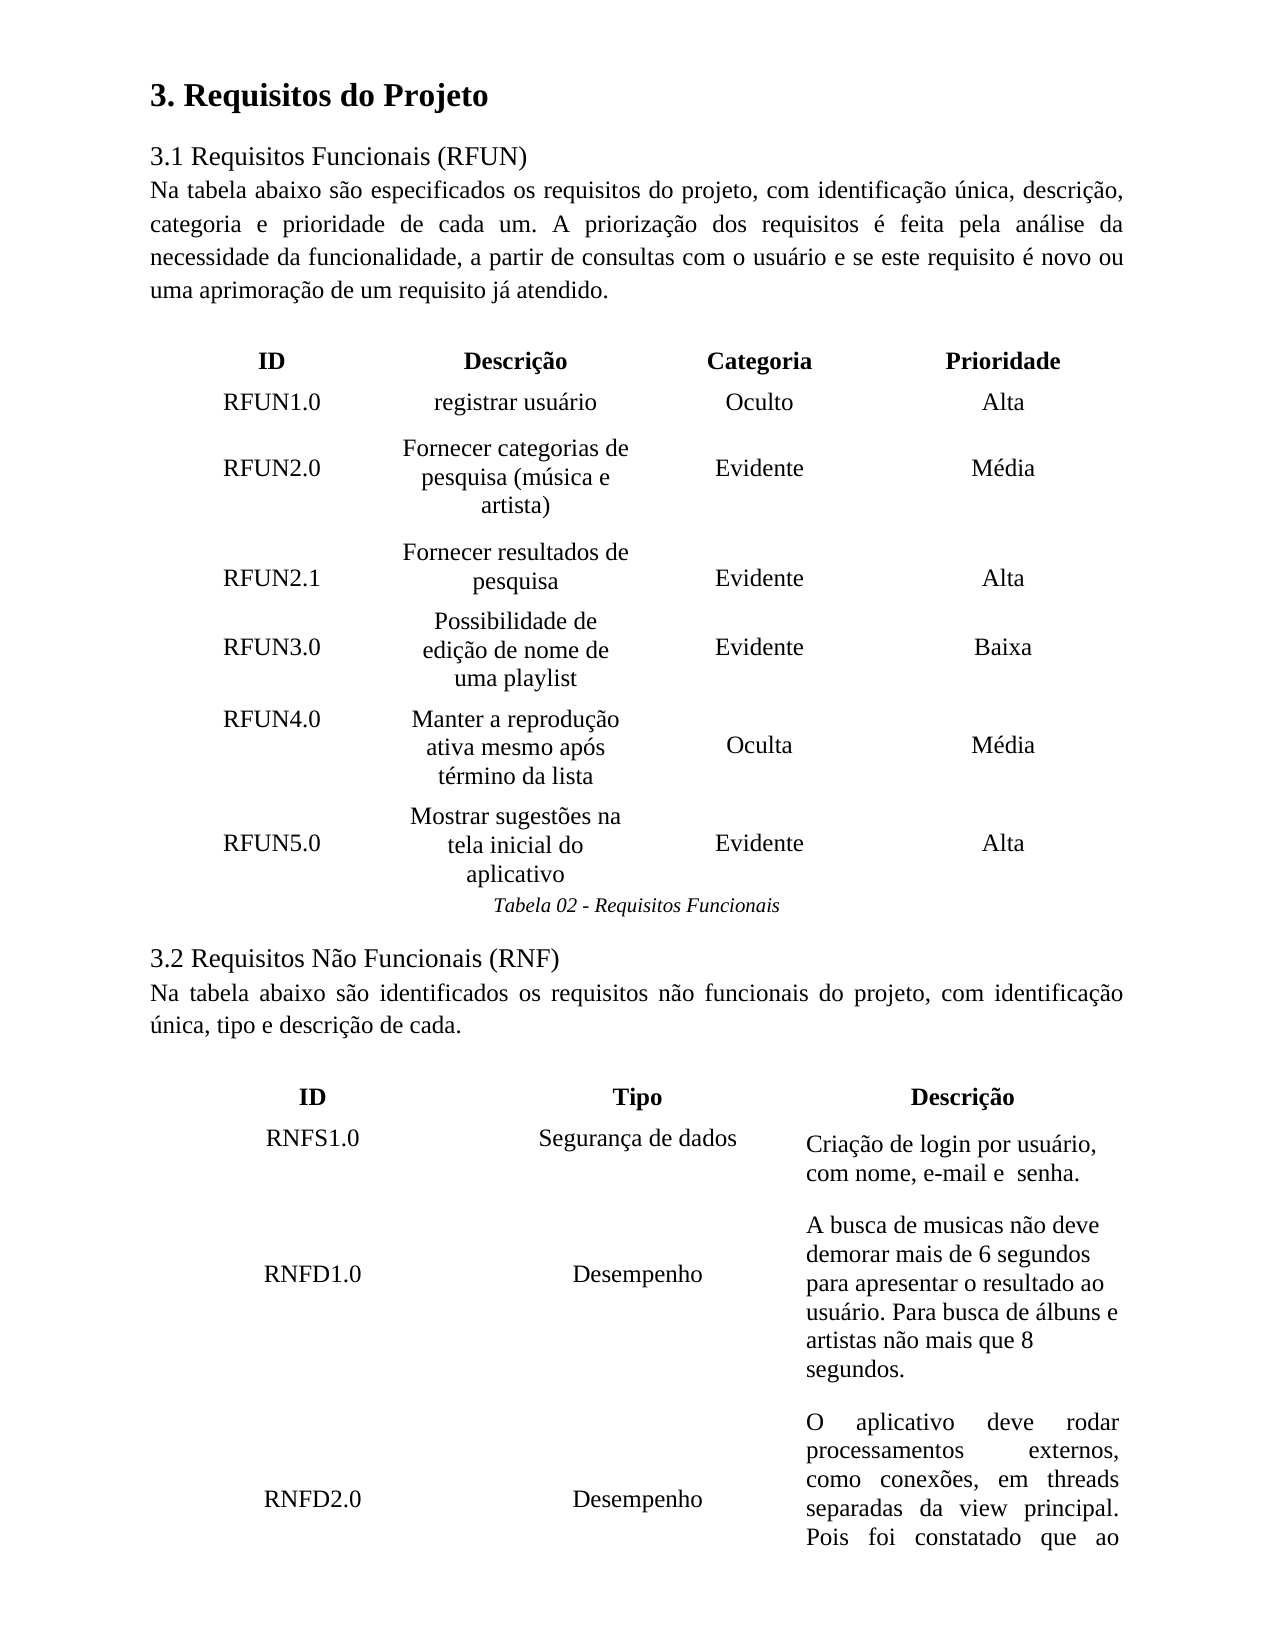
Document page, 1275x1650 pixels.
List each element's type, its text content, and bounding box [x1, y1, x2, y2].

table_cell RFUN1.0 [150, 381, 394, 421]
table_cell Baixa [881, 600, 1125, 698]
table_cell Segurança de dados [475, 1117, 800, 1198]
table_cell Fornecer resultados de pesquisa [394, 531, 637, 600]
text 3.1 Requisitos Funcionais (RFUN) [150, 140, 1125, 171]
table_cell A busca de musicas não deve demorar mais de 6 segundos para apresentar o resultado ao usuário. Para busca de álbuns e artistas não mais que 8 segundos. [800, 1198, 1125, 1395]
table_cell Evidente [638, 531, 881, 600]
table_header Tipo [475, 1077, 800, 1117]
text 3. Requisitos do Projeto [150, 75, 1125, 113]
table_cell Oculta [638, 698, 881, 796]
table_cell Possibilidade de edição de nome de uma playlist [394, 600, 637, 698]
table_cell RNFD1.0 [150, 1198, 475, 1395]
table_cell Média [881, 698, 1125, 796]
table_header ID [150, 341, 394, 381]
table_cell RFUN2.1 [150, 531, 394, 600]
table_cell Manter a reprodução ativa mesmo após término da lista [394, 698, 637, 796]
text Na tabela abaixo são especificados os requisitos do projeto, com identificação única, descrição, categoria e prioridade de cada um. A priorização dos requisitos é feita pela análise da necessidade da funcionalidade, a partir de consultas com o usuário e se este requisito é novo ou uma aprimoração de um requisito já atendido. [150, 176, 1125, 303]
table_cell O aplicativo deve rodar processamentos externos, como conexões, em threads separadas da view principal. Pois foi constatado que ao [800, 1395, 1125, 1556]
table_cell registrar usuário [394, 381, 637, 421]
table_cell Criação de login por usuário, com nome, e-mail e senha. [800, 1117, 1125, 1198]
table_header Descrição [800, 1077, 1125, 1117]
table_cell RFUN2.0 [150, 421, 394, 531]
table_cell Média [881, 421, 1125, 531]
table_cell Evidente [638, 796, 881, 893]
table_cell Alta [881, 796, 1125, 893]
table_header Categoria [638, 341, 881, 381]
table_cell Desempenho [475, 1395, 800, 1556]
table_cell RFUN3.0 [150, 600, 394, 698]
table_cell RNFD2.0 [150, 1395, 475, 1556]
table_cell Fornecer categorias de pesquisa (música e artista) [394, 421, 637, 531]
table_cell Evidente [638, 600, 881, 698]
table_cell Alta [881, 381, 1125, 421]
table_cell RFUN4.0 [150, 698, 394, 796]
table_cell Mostrar sugestões na tela inicial do aplicativo [394, 796, 637, 893]
table_header ID [150, 1077, 475, 1117]
text Na tabela abaixo são identificados os requisitos não funcionais do projeto, com identificação única, tipo e descrição de cada. [150, 978, 1125, 1039]
table_cell Oculto [638, 381, 881, 421]
table_header Prioridade [881, 341, 1125, 381]
text Tabela 02 - Requisitos Funcionais [150, 893, 1125, 917]
table_cell RFUN5.0 [150, 796, 394, 893]
table_cell Evidente [638, 421, 881, 531]
table_cell RNFS1.0 [150, 1117, 475, 1198]
text 3.2 Requisitos Não Funcionais (RNF) [150, 942, 1125, 973]
table_cell Desempenho [475, 1198, 800, 1395]
table_cell Alta [881, 531, 1125, 600]
table_header Descrição [394, 341, 637, 381]
